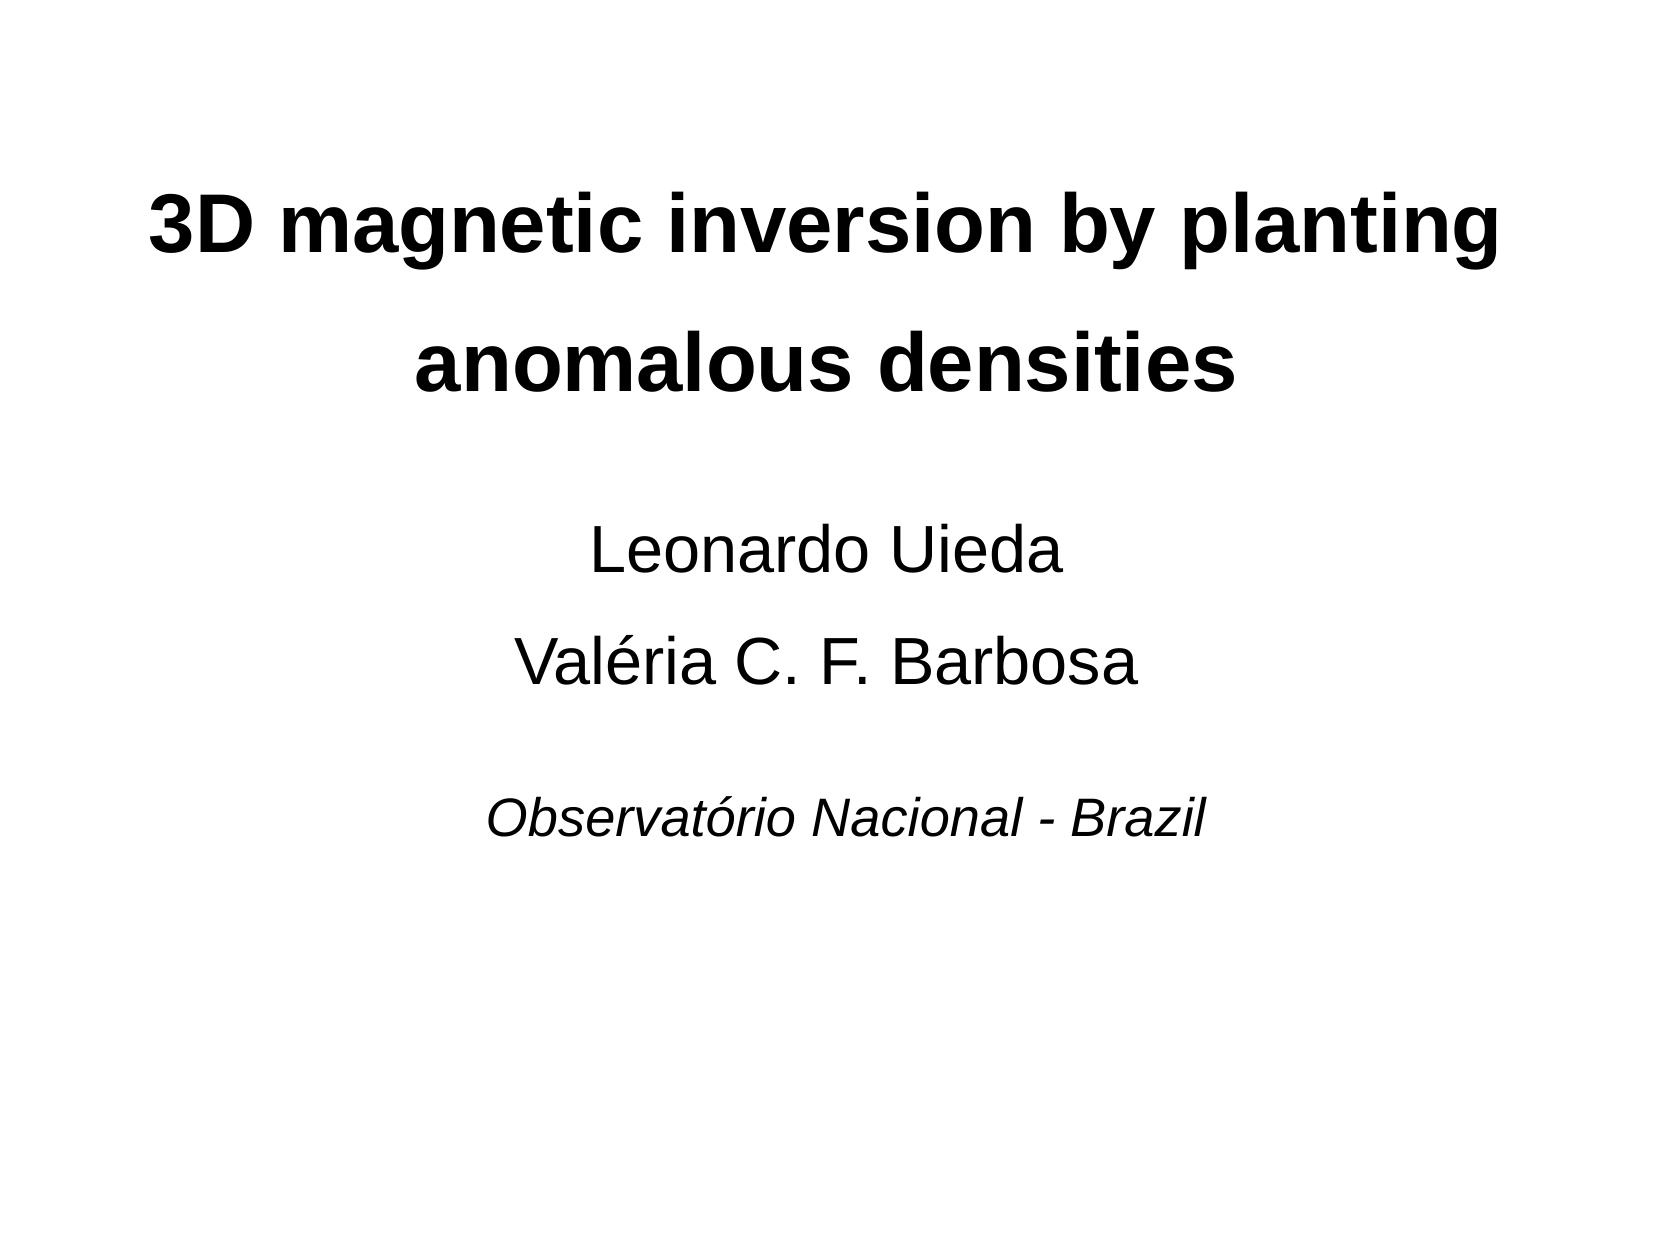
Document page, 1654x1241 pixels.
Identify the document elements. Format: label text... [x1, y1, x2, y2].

title 3D magnetic inversion by planting anomalous densities [0, 153, 1653, 480]
subtitle Leonardo Uieda Valéria C. F. Barbosa [99, 480, 1554, 700]
text_box Observatório Nacional - Brazil [387, 765, 1306, 841]
